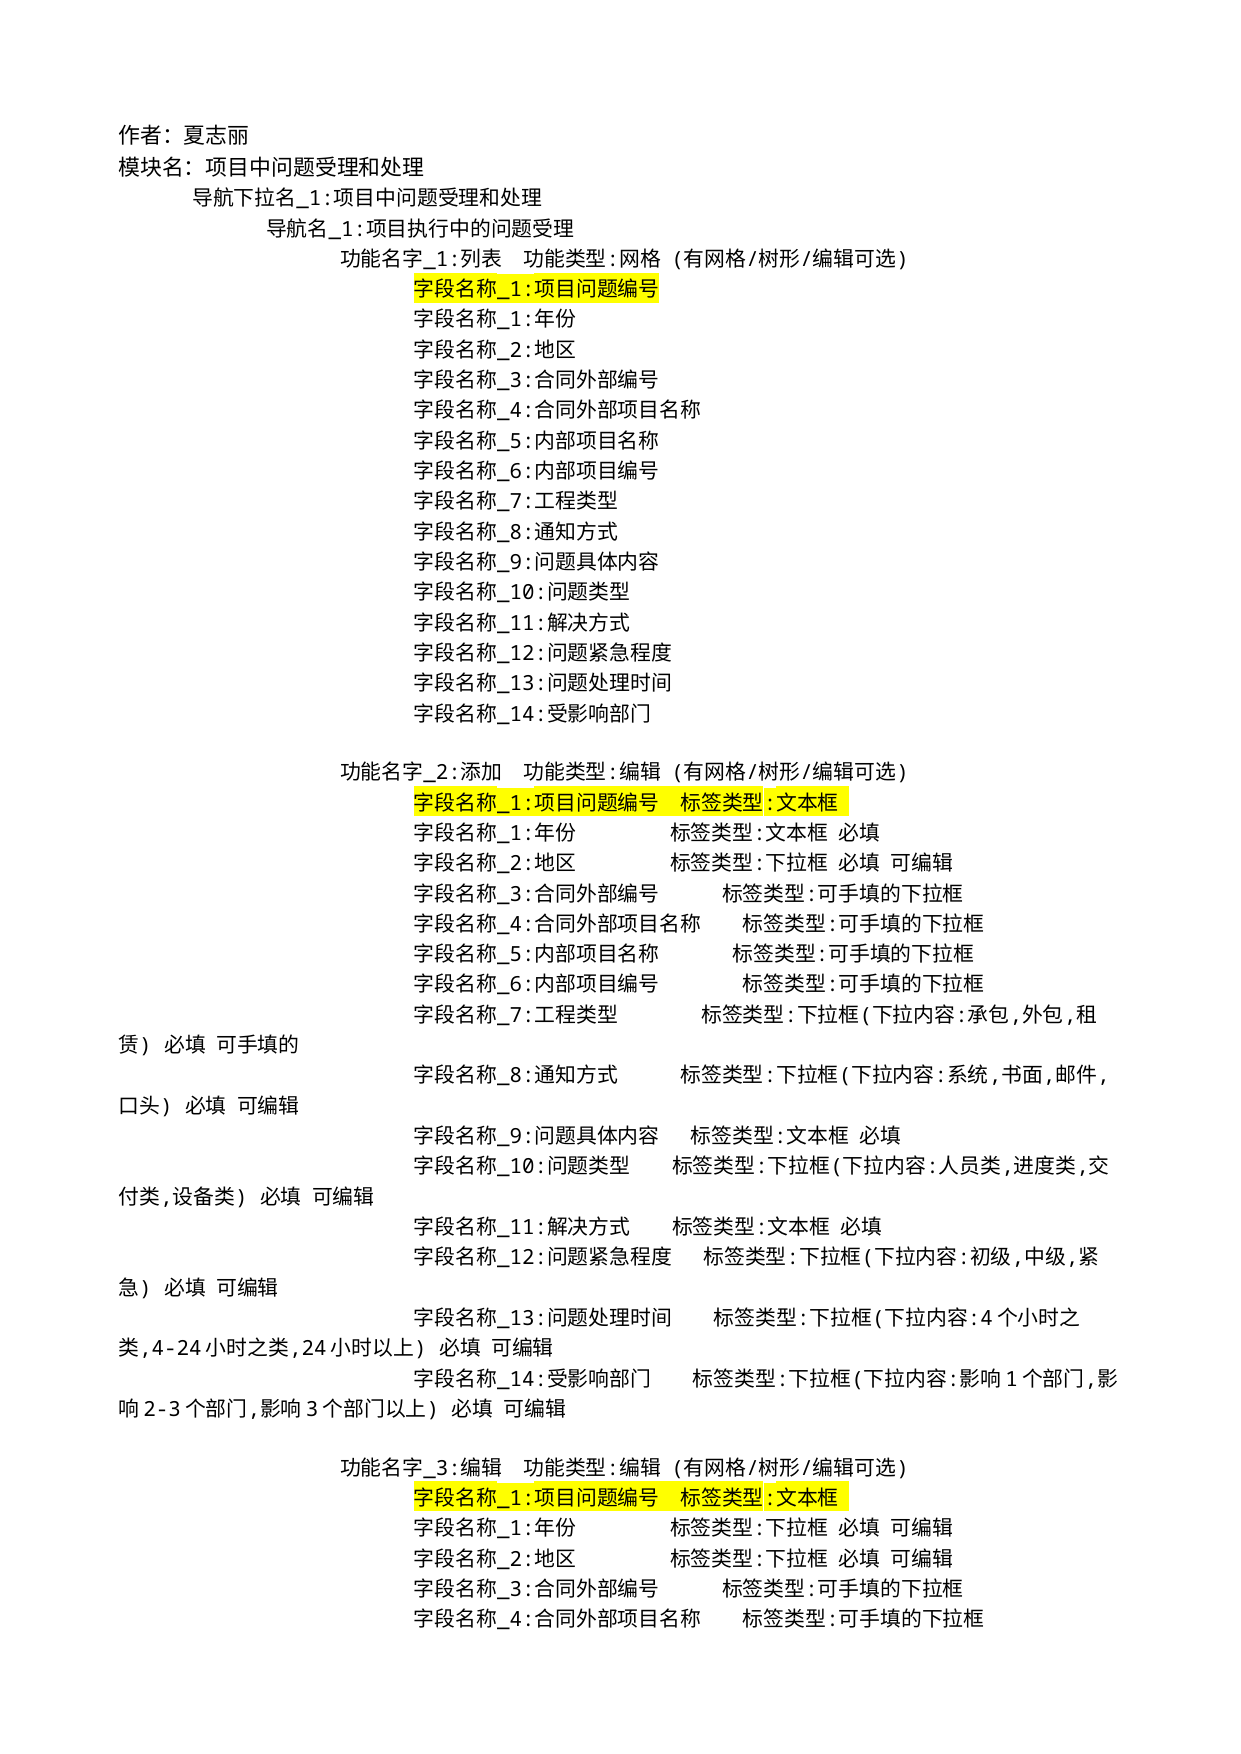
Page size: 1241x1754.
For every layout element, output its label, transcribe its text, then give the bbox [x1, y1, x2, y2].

text 字段名称_4:合同外部项目名称 [118, 394, 1122, 424]
text 功能名字_2:添加 功能类型:编辑 (有网格/树形/编辑可选) [118, 756, 1122, 786]
text 字段名称_3:合同外部编号 标签类型:可手填的下拉框 [118, 877, 1122, 907]
text 字段名称_13:问题处理时间 [118, 666, 1122, 697]
text 作者：夏志丽 [118, 118, 1122, 150]
text 字段名称_9:问题具体内容 [118, 545, 1122, 576]
text 字段名称_12:问题紧急程度 [118, 636, 1122, 666]
text 字段名称_10:问题类型 [118, 576, 1122, 606]
text 字段名称_1:项目问题编号 标签类型:文本框 [118, 1481, 1122, 1511]
text 字段名称_12:问题紧急程度 标签类型:下拉框(下拉内容:初级,中级,紧急) 必填 可编辑 [118, 1241, 1122, 1301]
text 字段名称_5:内部项目名称 标签类型:可手填的下拉框 [118, 937, 1122, 968]
text 字段名称_6:内部项目编号 [118, 454, 1122, 484]
text 导航下拉名_1:项目中问题受理和处理 [118, 181, 1122, 212]
text 字段名称_1:年份 标签类型:文本框 必填 [118, 816, 1122, 846]
text 模块名：项目中问题受理和处理 [118, 150, 1122, 181]
text 字段名称_7:工程类型 标签类型:下拉框(下拉内容:承包,外包,租赁) 必填 可手填的 [118, 998, 1122, 1059]
text 字段名称_14:受影响部门 [118, 697, 1122, 727]
text 字段名称_1:项目问题编号 标签类型:文本框 [118, 786, 1122, 816]
text 字段名称_10:问题类型 标签类型:下拉框(下拉内容:人员类,进度类,交付类,设备类) 必填 可编辑 [118, 1149, 1122, 1210]
text 功能名字_1:列表 功能类型:网格 (有网格/树形/编辑可选) [118, 242, 1122, 272]
text 字段名称_3:合同外部编号 标签类型:可手填的下拉框 [118, 1572, 1122, 1602]
text 字段名称_1:项目问题编号 [118, 272, 1122, 303]
text 字段名称_14:受影响部门 标签类型:下拉框(下拉内容:影响1个部门,影响2-3个部门,影响3个部门以上) 必填 可编辑 [118, 1362, 1122, 1422]
text 字段名称_2:地区 标签类型:下拉框 必填 可编辑 [118, 1542, 1122, 1572]
text 字段名称_1:年份 标签类型:下拉框 必填 可编辑 [118, 1511, 1122, 1542]
text 字段名称_5:内部项目名称 [118, 424, 1122, 454]
text 字段名称_7:工程类型 [118, 484, 1122, 515]
text 字段名称_4:合同外部项目名称 标签类型:可手填的下拉框 [118, 1602, 1122, 1633]
text 字段名称_6:内部项目编号 标签类型:可手填的下拉框 [118, 968, 1122, 998]
text 字段名称_8:通知方式 标签类型:下拉框(下拉内容:系统,书面,邮件,口头) 必填 可编辑 [118, 1059, 1122, 1119]
text 功能名字_3:编辑 功能类型:编辑 (有网格/树形/编辑可选) [118, 1451, 1122, 1481]
text 字段名称_1:年份 [118, 303, 1122, 333]
text 字段名称_13:问题处理时间 标签类型:下拉框(下拉内容:4个小时之类,4-24小时之类,24小时以上) 必填 可编辑 [118, 1301, 1122, 1362]
text 字段名称_11:解决方式 标签类型:文本框 必填 [118, 1210, 1122, 1241]
text 字段名称_8:通知方式 [118, 515, 1122, 545]
text 导航名_1:项目执行中的问题受理 [118, 212, 1122, 242]
text 字段名称_2:地区 [118, 333, 1122, 363]
text 字段名称_11:解决方式 [118, 606, 1122, 636]
text 字段名称_9:问题具体内容 标签类型:文本框 必填 [118, 1119, 1122, 1149]
text 字段名称_2:地区 标签类型:下拉框 必填 可编辑 [118, 846, 1122, 877]
text 字段名称_3:合同外部编号 [118, 363, 1122, 394]
text 字段名称_4:合同外部项目名称 标签类型:可手填的下拉框 [118, 907, 1122, 937]
